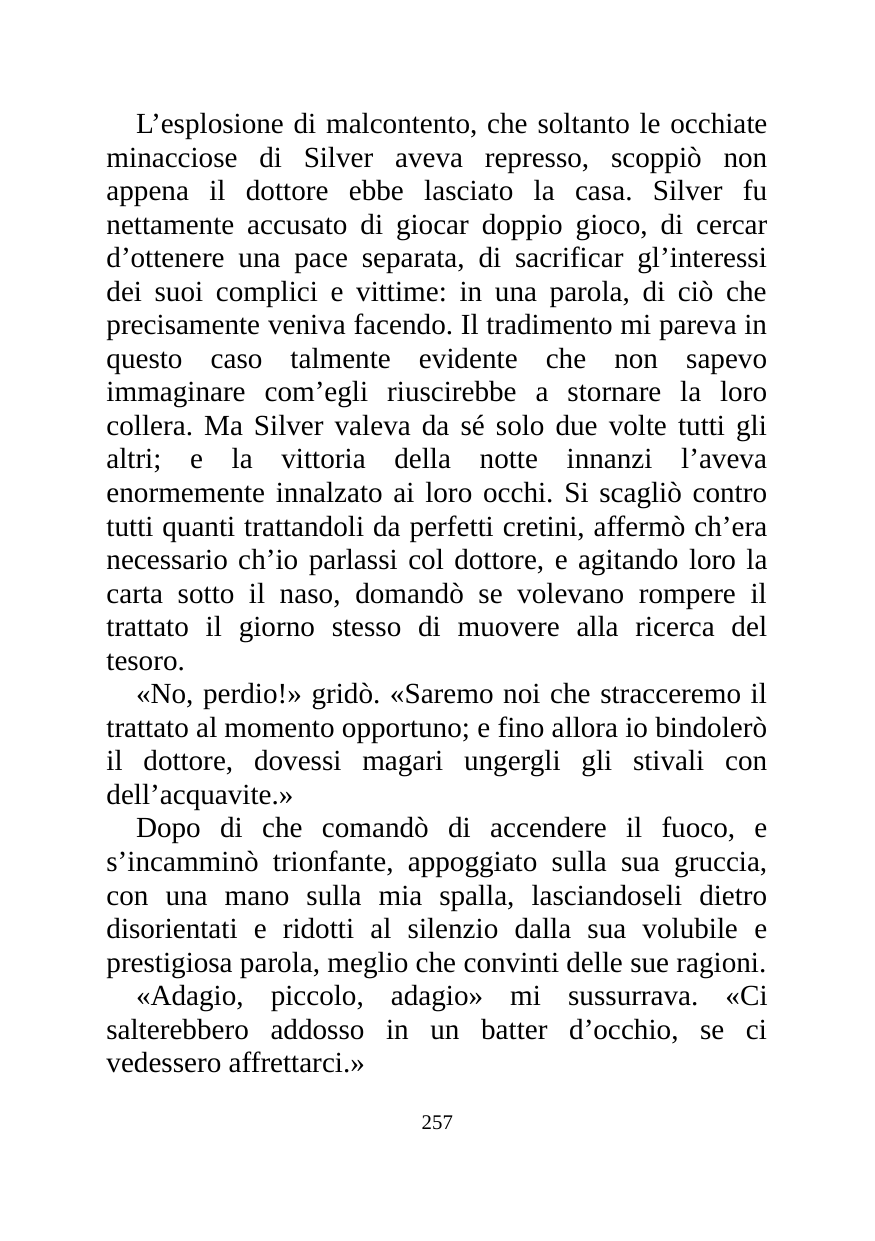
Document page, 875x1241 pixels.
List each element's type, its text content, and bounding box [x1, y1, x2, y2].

text «Adagio, piccolo, adagio» mi sussurrava. «Ci salterebbero addosso in un batter d’occhio, se ci vedessero affrettarci.» [106, 978, 768, 1079]
text Dopo di che comandò di accendere il fuoco, e s’incamminò trionfante, appoggiato sulla sua gruccia, con una mano sulla mia spalla, lasciandoseli dietro disorientati e ridotti al silenzio dalla sua volubile e prestigiosa parola, meglio che convinti delle sue ragioni. [106, 811, 768, 978]
text L’esplosione di malcontento, che soltanto le occhiate minacciose di Silver aveva represso, scoppiò non appena il dottore ebbe lasciato la casa. Silver fu nettamente accusato di giocar doppio gioco, di cercar d’ottenere una pace separata, di sacrificar gl’interessi dei suoi complici e vittime: in una parola, di ciò che precisamente veniva facendo. Il tradimento mi pareva in questo caso talmente evidente che non sapevo immaginare com’egli riuscirebbe a stornare la loro collera. Ma Silver valeva da sé solo due volte tutti gli altri; e la vittoria della notte innanzi l’aveva enormemente innalzato ai loro occhi. Si scagliò contro tutti quanti trattandoli da perfetti cretini, affermò ch’era necessario ch’io parlassi col dottore, e agitando loro la carta sotto il naso, domandò se volevano rompere il trattato il giorno stesso di muovere alla ricerca del tesoro. [106, 106, 768, 676]
text «No, perdio!» gridò. «Saremo noi che stracceremo il trattato al momento opportuno; e fino allora io bindolerò il dottore, dovessi magari ungergli gli stivali con dell’acquavite.» [106, 676, 768, 811]
